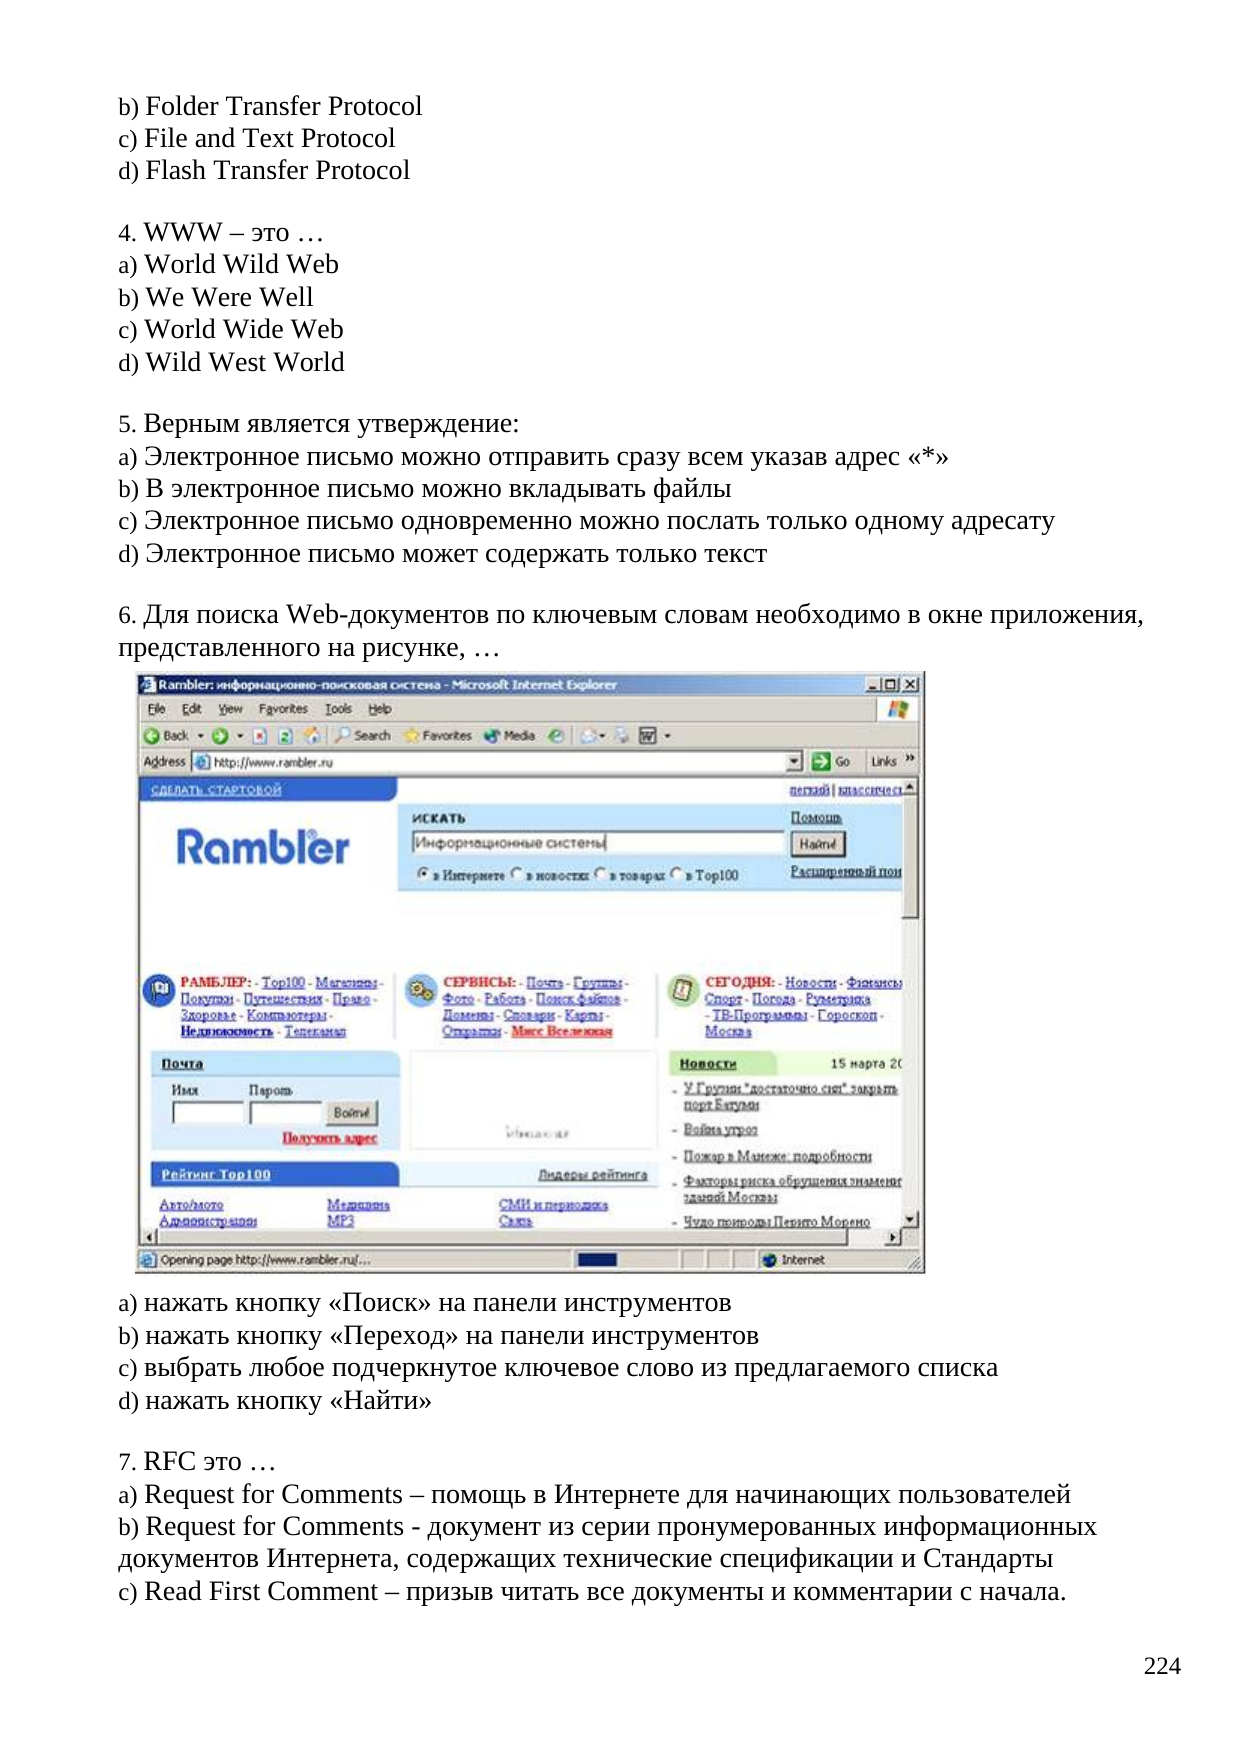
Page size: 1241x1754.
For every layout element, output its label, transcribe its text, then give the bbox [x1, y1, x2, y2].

picture [134, 671, 927, 1277]
text 5. Верным является утверждение: a) Электронное письмо можно отправить сразу всем указав адрес «*» b) В электронное письмо можно вкладывать файлы c) Электронное письмо одновременно можно послать только одному адресату d) Электронное письмо может содержать только текст [118, 406, 1181, 568]
text 7. RFC это … a) Request for Comments – помощь в Интернете для начинающих пользователей b) Request for Comments - документ из серии пронумерованных информационных документов Интернета, содержащих технические спецификации и Стандарты c) Read First Comment – призыв читать все документы и комментарии с начала. [118, 1444, 1181, 1606]
text b) Folder Transfer Protocol c) File and Text Protocol d) Flash Transfer Protocol [118, 89, 1181, 186]
text 4. WWW – это … a) World Wild Web b) We Were Well c) World Wide Web d) Wild West World [118, 215, 1181, 377]
text 6. Для поиска Web-документов по ключевым словам необходимо в окне приложения, представленного на рисунке, … a) нажать кнопку «Поиск» на панели инструментов b) нажать кнопку «Переход» на панели инструментов c) выбрать любое подчеркнутое ключевое слово из предлагаемого списка d) нажать кнопку «Найти» [118, 597, 1181, 1415]
